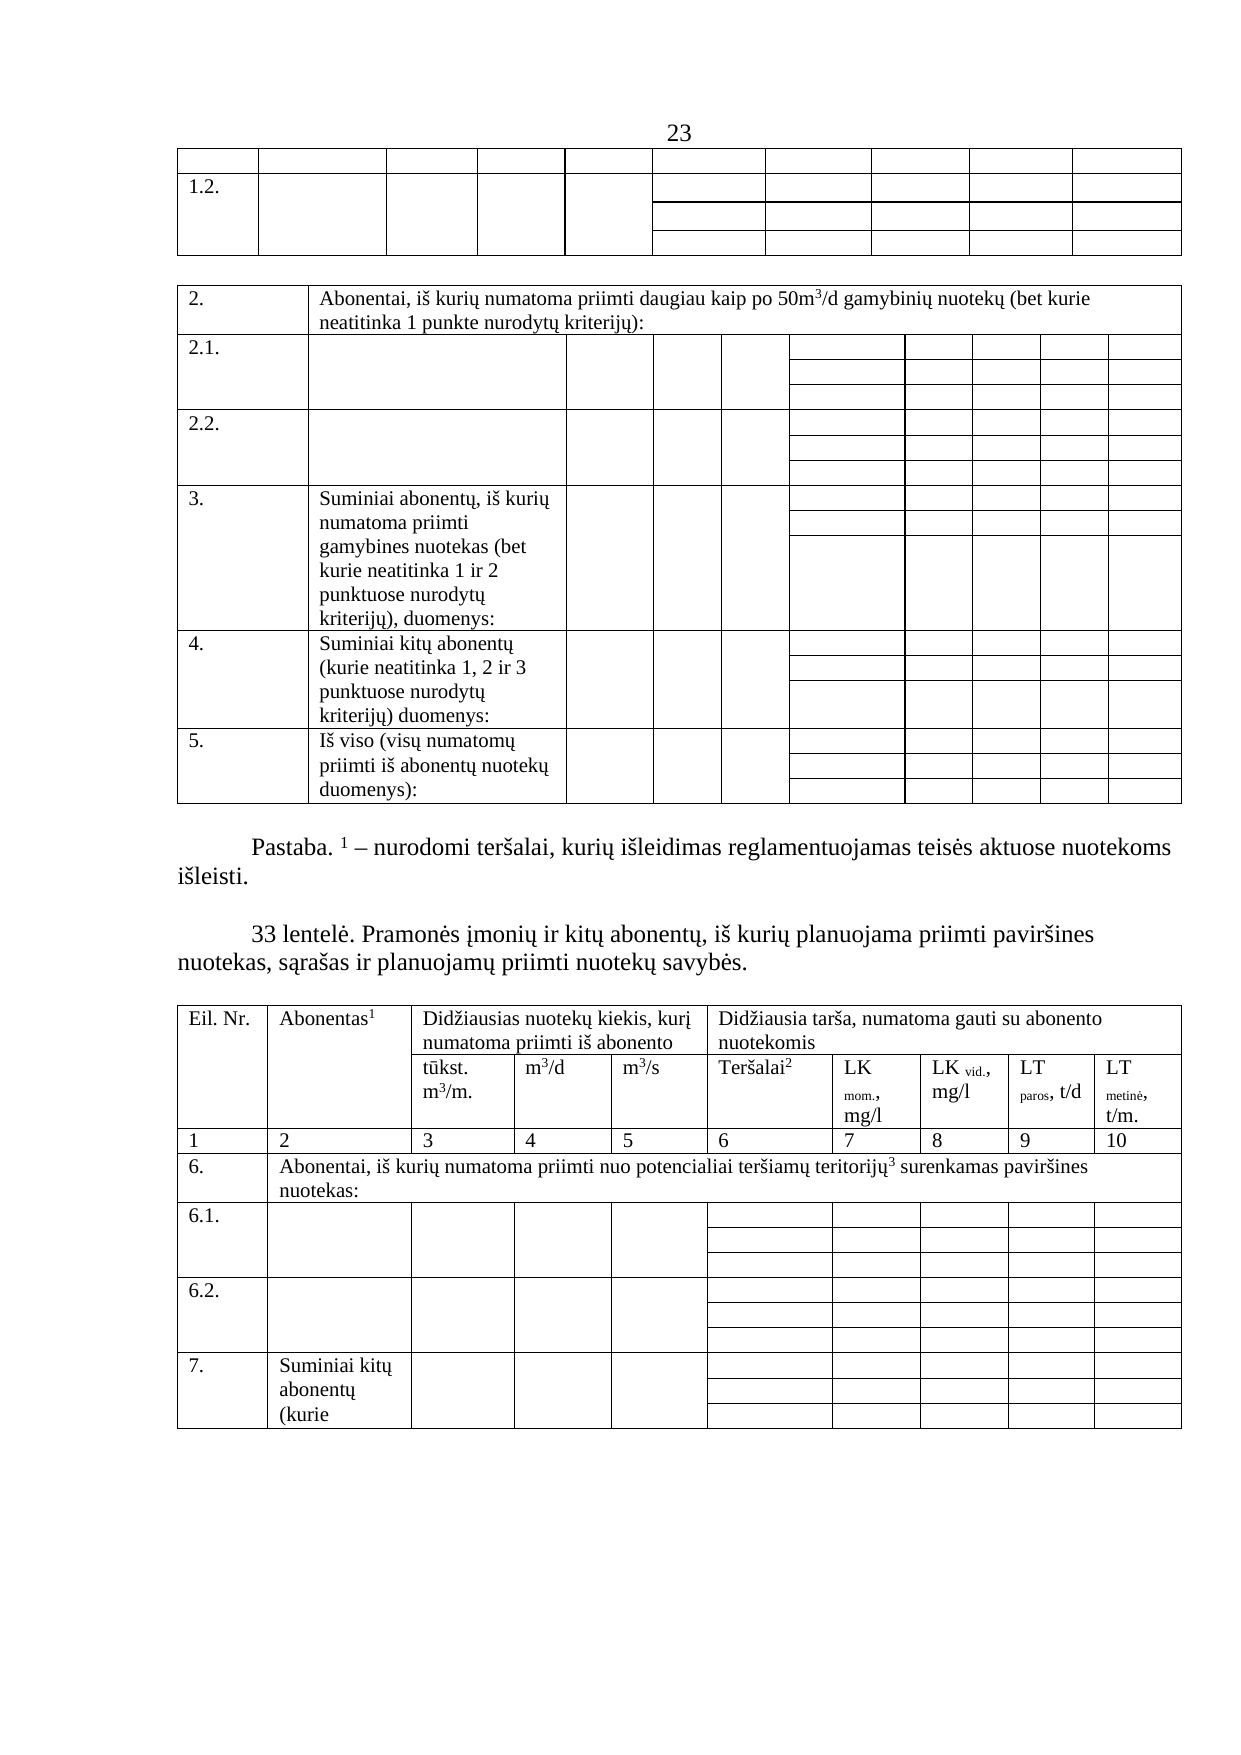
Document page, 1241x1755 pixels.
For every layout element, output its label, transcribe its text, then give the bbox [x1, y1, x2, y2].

table_cell LK vid., mg/l [921, 1055, 1008, 1127]
table_cell [653, 149, 765, 173]
table_cell m3/d [515, 1055, 611, 1127]
table_cell LT metinė, t/m. [1095, 1055, 1181, 1127]
table_cell [1109, 335, 1181, 359]
table_cell [921, 1228, 1008, 1252]
table_header Eil. Nr. [178, 1006, 267, 1127]
table_cell [833, 1278, 920, 1302]
table_cell [1073, 231, 1181, 255]
table_cell [1041, 335, 1108, 359]
table_cell 5. [178, 729, 308, 803]
table_cell 6.1. [178, 1203, 267, 1277]
table_cell 8 [921, 1129, 1008, 1152]
table_cell Suminiai kitų abonentų (kurie neatitinka 1, 2 ir 3 punktuose nurodytų kriterijų) duomenys: [309, 631, 566, 727]
table_cell LK mom., mg/l [833, 1055, 920, 1127]
table_cell [833, 1253, 920, 1277]
table_cell 3 [412, 1129, 514, 1152]
table_cell [567, 486, 653, 630]
table_cell [1041, 385, 1108, 409]
table_cell Teršalai2 [708, 1055, 832, 1127]
table_cell [708, 1203, 832, 1227]
table_cell [412, 1203, 514, 1277]
table_cell [612, 1203, 707, 1277]
table_cell [766, 174, 871, 201]
table_cell 2.2. [178, 410, 308, 485]
table_cell [833, 1404, 920, 1428]
table_cell [1009, 1278, 1094, 1302]
table_cell [1095, 1203, 1181, 1227]
table_cell 1 [178, 1129, 267, 1152]
table_cell [1041, 486, 1108, 510]
table_cell [1109, 729, 1181, 752]
table_cell [973, 511, 1040, 535]
table_cell [654, 631, 721, 727]
table_cell [612, 1353, 707, 1428]
table_cell [722, 486, 789, 630]
table_cell 4 [515, 1129, 611, 1152]
table_cell 2 [268, 1129, 411, 1152]
table_cell [268, 1278, 411, 1352]
table_cell [708, 1404, 832, 1428]
table_cell [906, 360, 972, 384]
table_cell [1073, 149, 1181, 173]
table_cell [921, 1379, 1008, 1402]
table_cell [906, 729, 972, 752]
table_cell [921, 1253, 1008, 1277]
table_cell [1041, 754, 1108, 778]
table_cell [973, 486, 1040, 510]
table_cell [412, 1353, 514, 1428]
table_cell [1109, 486, 1181, 510]
table_cell [906, 536, 972, 630]
table_cell [1009, 1379, 1094, 1402]
table_cell [973, 779, 1040, 803]
table_cell [790, 486, 904, 510]
table_cell [722, 631, 789, 727]
table_cell [1009, 1328, 1094, 1352]
table_cell 6.2. [178, 1278, 267, 1352]
table_cell [906, 511, 972, 535]
table_cell [766, 203, 871, 230]
table_cell [790, 385, 904, 409]
table_cell [268, 1203, 411, 1277]
table_cell [833, 1353, 920, 1377]
table_cell [970, 149, 1072, 173]
table_cell [1041, 656, 1108, 680]
table_cell [766, 231, 871, 255]
table_cell [653, 231, 765, 255]
table_cell [921, 1328, 1008, 1352]
table_cell [833, 1203, 920, 1227]
table_cell [921, 1303, 1008, 1327]
table_cell [259, 174, 386, 255]
table_header 2. [178, 286, 308, 334]
table_cell [1109, 436, 1181, 459]
table_cell [833, 1228, 920, 1252]
table_cell 7 [833, 1129, 920, 1152]
table_cell [833, 1328, 920, 1352]
table_cell [970, 174, 1072, 201]
table_cell [906, 461, 972, 485]
table_cell [1095, 1404, 1181, 1428]
table_cell [1109, 360, 1181, 384]
table_cell [973, 754, 1040, 778]
table_cell [1041, 536, 1108, 630]
table_cell LT paros, t/d [1009, 1055, 1094, 1127]
table_cell [906, 754, 972, 778]
table_cell [906, 436, 972, 459]
table_cell [566, 149, 652, 173]
table_cell [1109, 779, 1181, 803]
table_cell [1095, 1303, 1181, 1327]
table_cell [654, 410, 721, 485]
table_cell [1073, 203, 1181, 230]
table_cell [970, 231, 1072, 255]
table_cell [872, 231, 969, 255]
table_cell [653, 203, 765, 230]
table_cell [178, 149, 258, 173]
table_cell [1095, 1328, 1181, 1352]
table_cell [567, 631, 653, 727]
table_cell [790, 461, 904, 485]
table_cell [309, 335, 566, 409]
table_cell [921, 1353, 1008, 1377]
table_cell [790, 410, 904, 434]
table_cell [1009, 1228, 1094, 1252]
table_cell [567, 729, 653, 803]
table_header Didžiausias nuotekų kiekis, kurį numatoma priimti iš abonento [412, 1006, 707, 1054]
table_cell [921, 1203, 1008, 1227]
table_cell 9 [1009, 1129, 1094, 1152]
table_cell m3/s [612, 1055, 707, 1127]
table_cell [872, 174, 969, 201]
table_cell [970, 203, 1072, 230]
table_cell [708, 1253, 832, 1277]
table_cell [1041, 631, 1108, 655]
table_cell [973, 729, 1040, 752]
table_cell [790, 536, 904, 630]
table_cell [1041, 779, 1108, 803]
table_cell [722, 729, 789, 803]
table_cell [722, 410, 789, 485]
table_cell [708, 1328, 832, 1352]
table_cell [906, 335, 972, 359]
table_cell [708, 1353, 832, 1377]
table_cell [1095, 1228, 1181, 1252]
table_cell [906, 779, 972, 803]
table_cell [1109, 754, 1181, 778]
table_cell [973, 656, 1040, 680]
table_cell 1.2. [178, 174, 258, 255]
table_cell [872, 203, 969, 230]
table_cell [872, 149, 969, 173]
table_cell [1041, 360, 1108, 384]
table_cell [906, 410, 972, 434]
table_cell [906, 385, 972, 409]
table_cell [973, 360, 1040, 384]
table_header Abonentas1 [268, 1006, 411, 1127]
table_cell [654, 335, 721, 409]
table_cell [1109, 385, 1181, 409]
table_cell [515, 1203, 611, 1277]
table_cell [708, 1379, 832, 1402]
table_cell [1009, 1353, 1094, 1377]
table_cell [921, 1404, 1008, 1428]
table_cell Iš viso (visų numatomų priimti iš abonentų nuotekų duomenys): [309, 729, 566, 803]
table_cell [790, 335, 904, 359]
table_cell [906, 656, 972, 680]
table_cell tūkst. m3/m. [412, 1055, 514, 1127]
table_cell 3. [178, 486, 308, 630]
table_cell [515, 1353, 611, 1428]
table_cell [790, 631, 904, 655]
table_cell [1009, 1303, 1094, 1327]
table_cell [1041, 436, 1108, 459]
table_cell [412, 1278, 514, 1352]
table_cell [973, 335, 1040, 359]
table_cell [1041, 461, 1108, 485]
table_cell [567, 410, 653, 485]
table_cell Suminiai abonentų, iš kurių numatoma priimti gamybines nuotekas (bet kurie neatitinka 1 ir 2 punktuose nurodytų kriterijų), duomenys: [309, 486, 566, 630]
table_cell [1109, 681, 1181, 727]
table_cell [921, 1278, 1008, 1302]
table_cell 6 [708, 1129, 832, 1152]
table_cell [906, 486, 972, 510]
table_cell [906, 631, 972, 655]
table_cell 5 [612, 1129, 707, 1152]
table_cell 7. [178, 1353, 267, 1428]
table_cell [1041, 511, 1108, 535]
table_cell [1073, 174, 1181, 201]
table_header Didžiausia tarša, numatoma gauti su abonento nuotekomis [708, 1006, 1181, 1054]
table_cell 2.1. [178, 335, 308, 409]
table_cell [1041, 410, 1108, 434]
table_cell [1095, 1353, 1181, 1377]
table_cell [1095, 1253, 1181, 1277]
table_cell [973, 681, 1040, 727]
table_cell [708, 1303, 832, 1327]
table_cell [790, 656, 904, 680]
table_cell [1109, 461, 1181, 485]
table_cell [790, 779, 904, 803]
table_cell [973, 436, 1040, 459]
table_cell 4. [178, 631, 308, 727]
table_cell [1009, 1404, 1094, 1428]
table_cell [708, 1278, 832, 1302]
table_cell [1041, 681, 1108, 727]
table_cell [654, 486, 721, 630]
table_cell Suminiai kitų abonentų (kurie [268, 1353, 411, 1428]
table_cell [259, 149, 386, 173]
table_cell [973, 536, 1040, 630]
table_cell [790, 436, 904, 459]
table_cell [654, 729, 721, 803]
table_cell [766, 149, 871, 173]
table_cell [566, 174, 652, 255]
table_cell [790, 360, 904, 384]
table_cell Abonentai, iš kurių numatoma priimti nuo potencialiai teršiamų teritorijų3 surenkamas paviršines nuotekas: [268, 1154, 1181, 1202]
table_cell 10 [1095, 1129, 1181, 1152]
table_cell [478, 174, 564, 255]
table_cell [790, 681, 904, 727]
table_cell [1109, 631, 1181, 655]
text 33 lentelė. Pramonės įmonių ir kitų abonentų, iš kurių planuojama priimti paviršines nuotekas, sąrašas ir planuojamų priimti nuotekų savybės. [177, 919, 1181, 976]
table_cell [478, 149, 564, 173]
table_cell [708, 1228, 832, 1252]
table_cell [653, 174, 765, 201]
table_header Abonentai, iš kurių numatoma priimti daugiau kaip po 50m3/d gamybinių nuotekų (bet kurie neatitinka 1 punkte nurodytų kriterijų): [309, 286, 1181, 334]
table_cell [1109, 536, 1181, 630]
table_cell [722, 335, 789, 409]
table_cell [790, 511, 904, 535]
table_cell [906, 681, 972, 727]
table_cell [973, 631, 1040, 655]
table_cell [1109, 410, 1181, 434]
text Pastaba. 1 – nurodomi teršalai, kurių išleidimas reglamentuojamas teisės aktuose nuotekoms išleisti. [177, 832, 1181, 890]
table_cell [790, 729, 904, 752]
table_cell [1109, 656, 1181, 680]
table_cell [612, 1278, 707, 1352]
table_cell [387, 174, 477, 255]
table_cell [973, 461, 1040, 485]
table_cell [973, 385, 1040, 409]
table_cell [1109, 511, 1181, 535]
table_cell [833, 1303, 920, 1327]
table_cell [309, 410, 566, 485]
table_cell [515, 1278, 611, 1352]
table_cell [1095, 1379, 1181, 1402]
table_cell 6. [178, 1154, 267, 1202]
table_cell [973, 410, 1040, 434]
table_cell [387, 149, 477, 173]
table_cell [1095, 1278, 1181, 1302]
table_cell [567, 335, 653, 409]
table_cell [1041, 729, 1108, 752]
table_cell [833, 1379, 920, 1402]
table_cell [1009, 1203, 1094, 1227]
table_cell [1009, 1253, 1094, 1277]
table_cell [790, 754, 904, 778]
